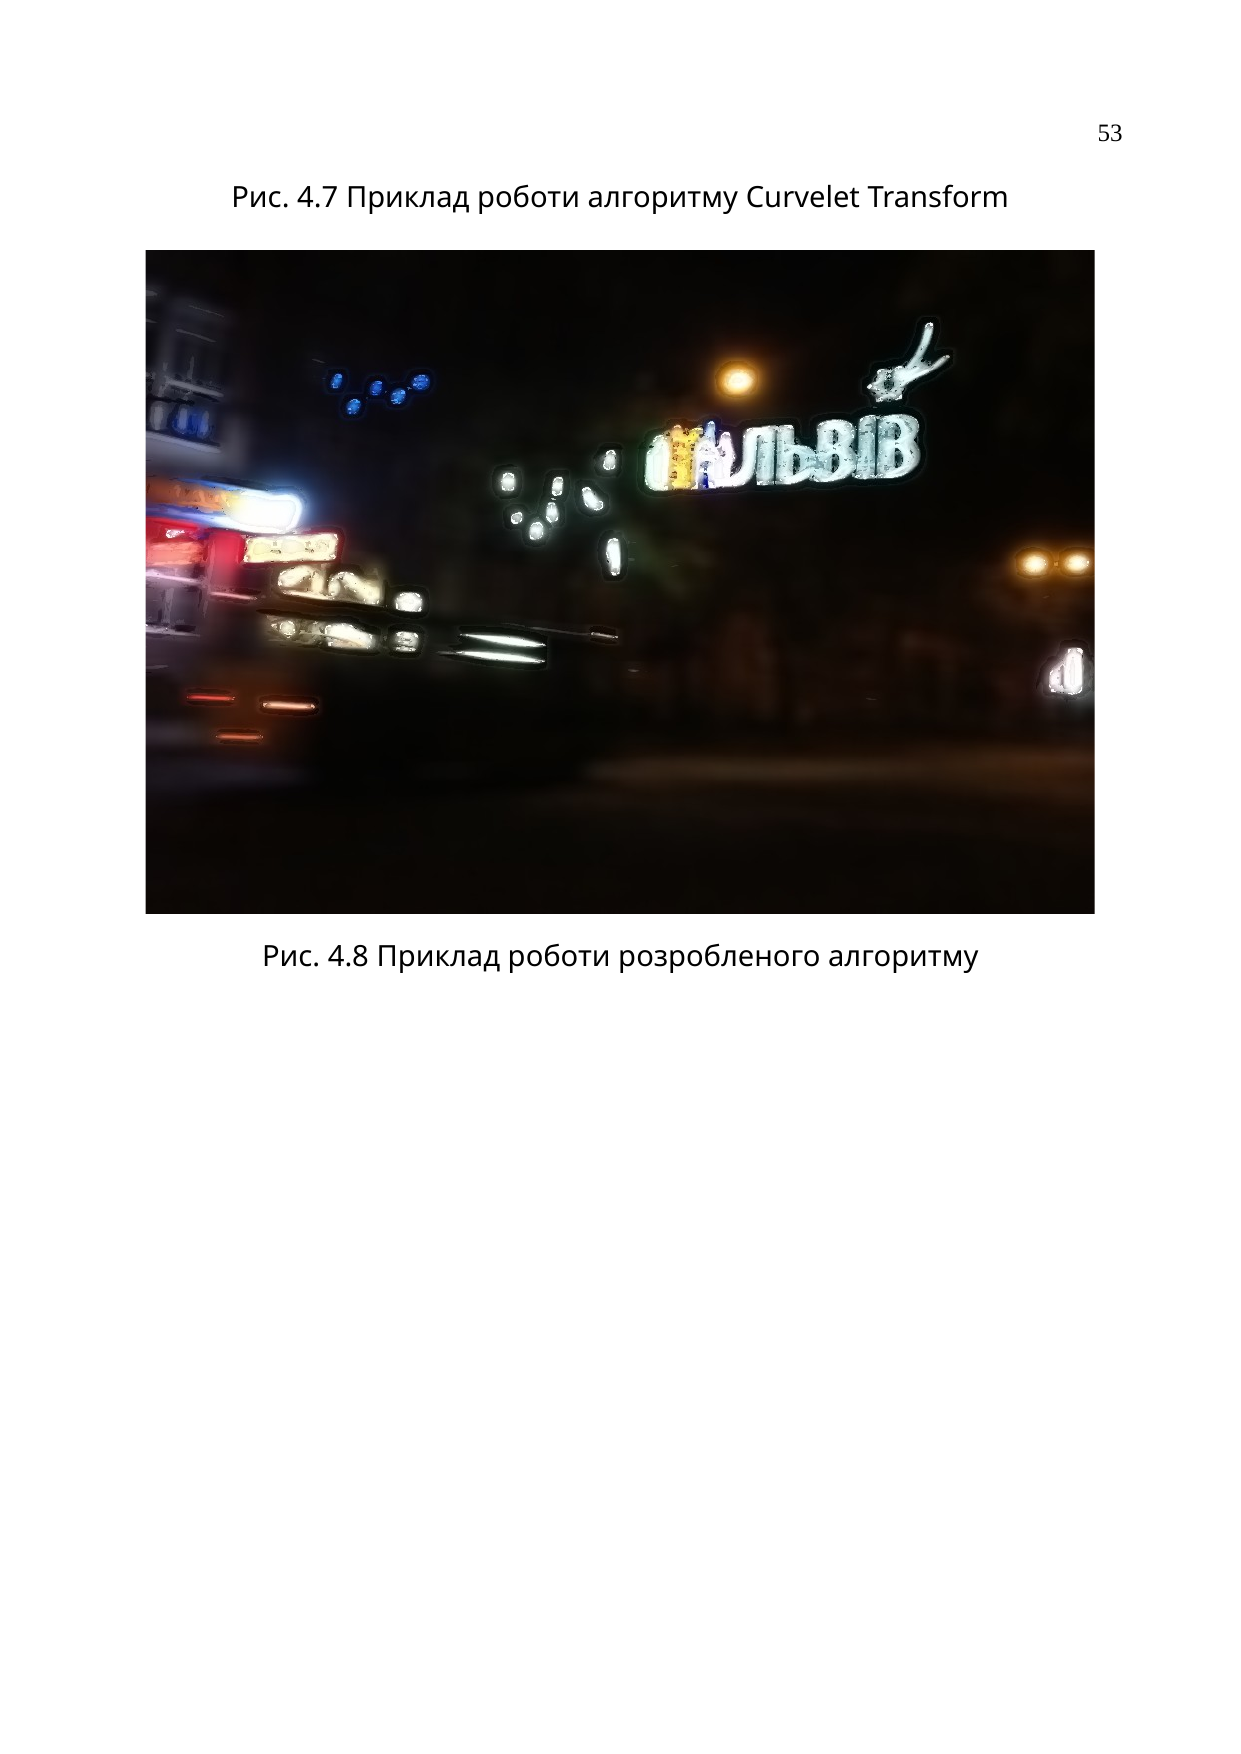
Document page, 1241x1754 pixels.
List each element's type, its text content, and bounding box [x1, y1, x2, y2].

text Рис. 4.8 Приклад роботи розробленого алгоритму [118, 914, 1122, 974]
text Рис. 4.7 Приклад роботи алгоритму Curvelet Transform [118, 176, 1122, 216]
picture [145, 250, 1095, 914]
